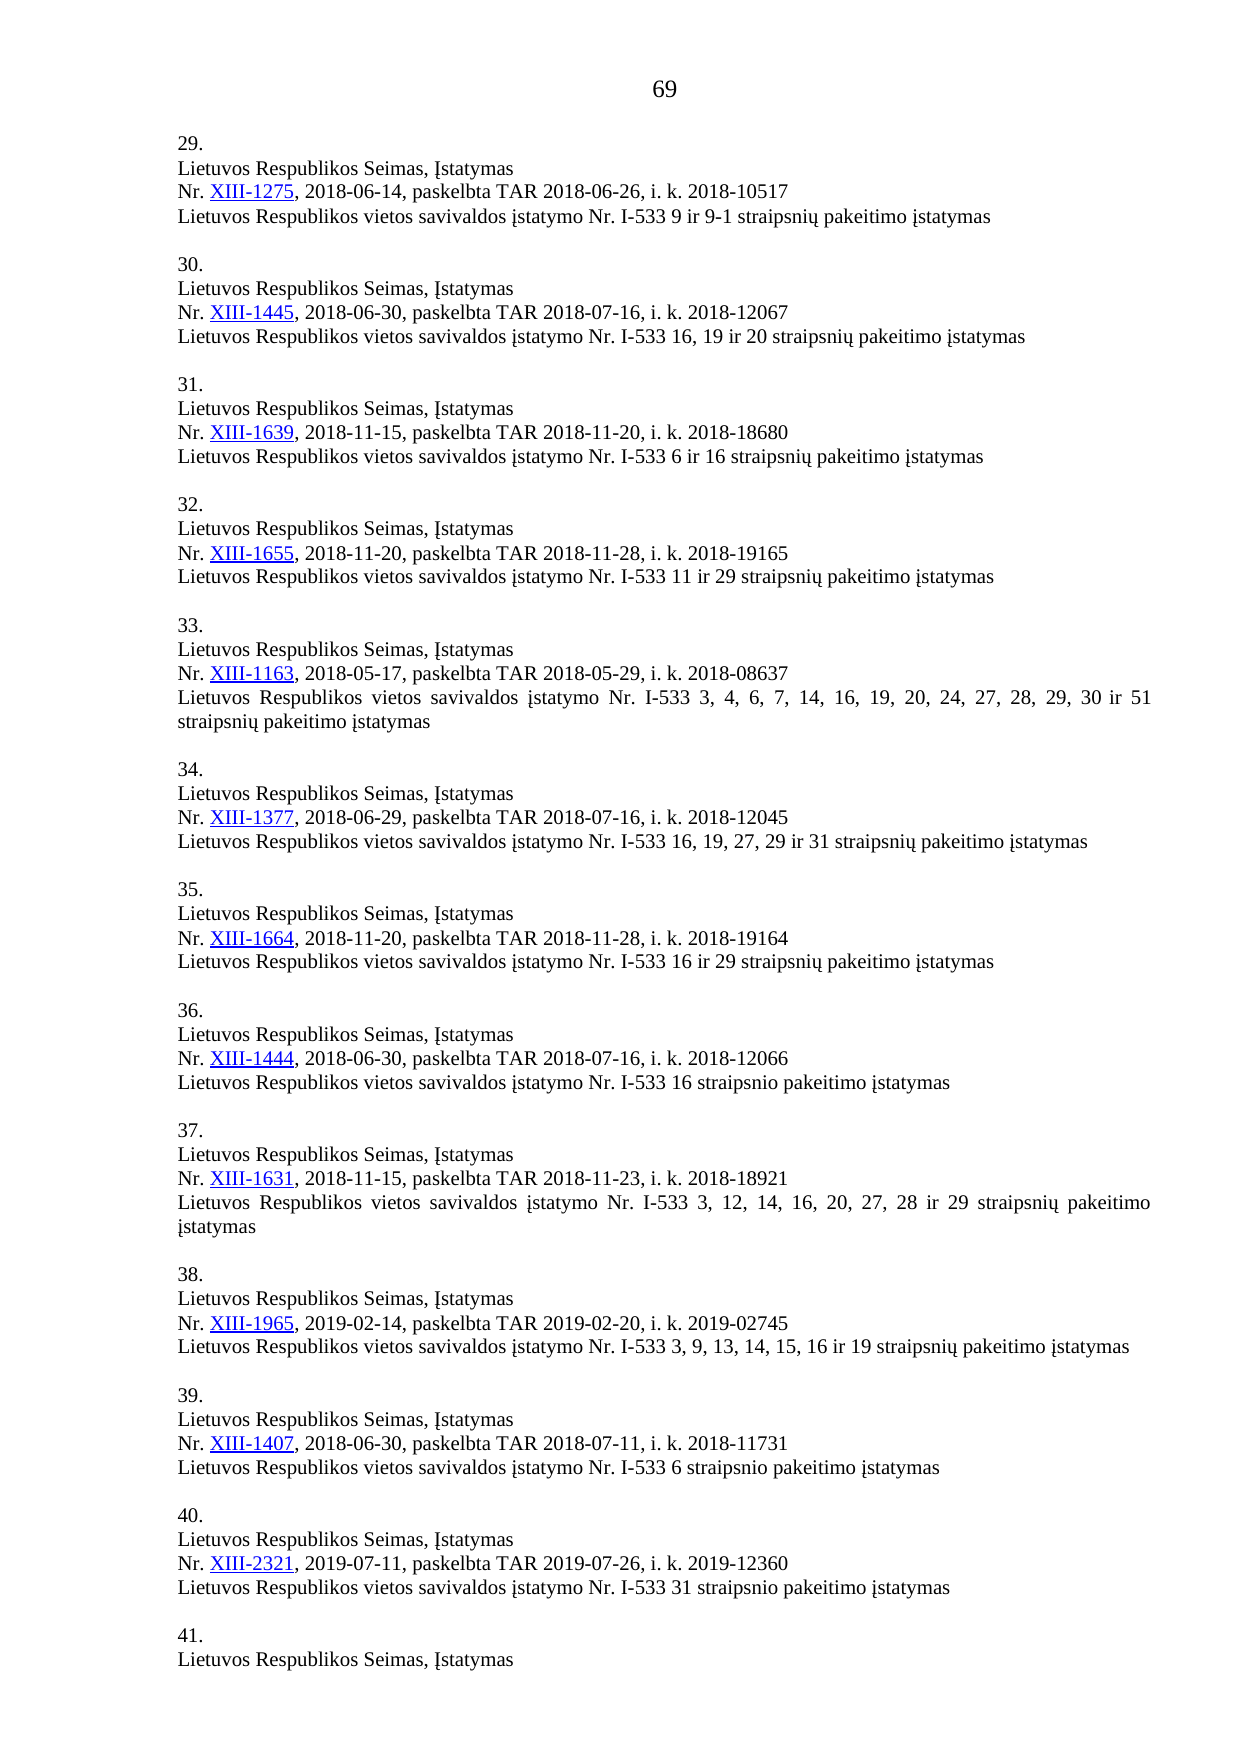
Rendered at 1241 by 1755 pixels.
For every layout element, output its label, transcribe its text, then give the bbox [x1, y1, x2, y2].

text Lietuvos Respublikos vietos savivaldos įstatymo Nr. I-533 16 ir 29 straipsnių pakeitimo įstatymas [177, 949, 1152, 973]
text Lietuvos Respublikos vietos savivaldos įstatymo Nr. I-533 6 ir 16 straipsnių pakeitimo įstatymas [177, 444, 1152, 468]
text 30. [177, 252, 1152, 276]
text 29. [177, 131, 1152, 155]
text Lietuvos Respublikos Seimas, Įstatymas [177, 1647, 1152, 1671]
text Lietuvos Respublikos Seimas, Įstatymas [177, 1286, 1152, 1310]
text 40. [177, 1503, 1152, 1527]
text Lietuvos Respublikos Seimas, Įstatymas [177, 1527, 1152, 1551]
text Lietuvos Respublikos Seimas, Įstatymas [177, 276, 1152, 300]
text Nr. XIII-1639, 2018-11-15, paskelbta TAR 2018-11-20, i. k. 2018-18680 [177, 420, 1152, 444]
text Lietuvos Respublikos Seimas, Įstatymas [177, 1142, 1152, 1166]
text Nr. XIII-1664, 2018-11-20, paskelbta TAR 2018-11-28, i. k. 2018-19164 [177, 925, 1152, 949]
text Lietuvos Respublikos Seimas, Įstatymas [177, 901, 1152, 925]
text Nr. XIII-1631, 2018-11-15, paskelbta TAR 2018-11-23, i. k. 2018-18921 [177, 1166, 1152, 1190]
text 41. [177, 1623, 1152, 1647]
text Nr. XIII-1163, 2018-05-17, paskelbta TAR 2018-05-29, i. k. 2018-08637 [177, 661, 1152, 685]
text Lietuvos Respublikos Seimas, Įstatymas [177, 396, 1152, 420]
text Lietuvos Respublikos vietos savivaldos įstatymo Nr. I-533 6 straipsnio pakeitimo įstatymas [177, 1455, 1152, 1479]
text Lietuvos Respublikos vietos savivaldos įstatymo Nr. I-533 3, 12, 14, 16, 20, 27, 28 ir 29 straipsnių pakeitimo įstatymas [177, 1190, 1152, 1238]
text 34. [177, 757, 1152, 781]
text Lietuvos Respublikos Seimas, Įstatymas [177, 637, 1152, 661]
text 39. [177, 1383, 1152, 1407]
text Lietuvos Respublikos Seimas, Įstatymas [177, 516, 1152, 540]
text Nr. XIII-2321, 2019-07-11, paskelbta TAR 2019-07-26, i. k. 2019-12360 [177, 1551, 1152, 1575]
text Nr. XIII-1445, 2018-06-30, paskelbta TAR 2018-07-16, i. k. 2018-12067 [177, 300, 1152, 324]
text Lietuvos Respublikos vietos savivaldos įstatymo Nr. I-533 16, 19, 27, 29 ir 31 straipsnių pakeitimo įstatymas [177, 829, 1152, 853]
text Nr. XIII-1407, 2018-06-30, paskelbta TAR 2018-07-11, i. k. 2018-11731 [177, 1431, 1152, 1455]
text Nr. XIII-1377, 2018-06-29, paskelbta TAR 2018-07-16, i. k. 2018-12045 [177, 805, 1152, 829]
text Lietuvos Respublikos vietos savivaldos įstatymo Nr. I-533 9 ir 9-1 straipsnių pakeitimo įstatymas [177, 203, 1152, 228]
text Lietuvos Respublikos vietos savivaldos įstatymo Nr. I-533 3, 9, 13, 14, 15, 16 ir 19 straipsnių pakeitimo įstatymas [177, 1334, 1152, 1358]
text Lietuvos Respublikos Seimas, Įstatymas [177, 1407, 1152, 1431]
text 37. [177, 1118, 1152, 1142]
text Lietuvos Respublikos Seimas, Įstatymas [177, 1022, 1152, 1046]
text 32. [177, 492, 1152, 516]
text Nr. XIII-1655, 2018-11-20, paskelbta TAR 2018-11-28, i. k. 2018-19165 [177, 540, 1152, 564]
text 36. [177, 998, 1152, 1022]
text 35. [177, 877, 1152, 901]
text 33. [177, 613, 1152, 637]
text Lietuvos Respublikos Seimas, Įstatymas [177, 155, 1152, 179]
text Lietuvos Respublikos vietos savivaldos įstatymo Nr. I-533 3, 4, 6, 7, 14, 16, 19, 20, 24, 27, 28, 29, 30 ir 51 straipsnių pakeitimo įstatymas [177, 685, 1152, 733]
text Lietuvos Respublikos Seimas, Įstatymas [177, 781, 1152, 805]
text Nr. XIII-1965, 2019-02-14, paskelbta TAR 2019-02-20, i. k. 2019-02745 [177, 1310, 1152, 1334]
text Lietuvos Respublikos vietos savivaldos įstatymo Nr. I-533 31 straipsnio pakeitimo įstatymas [177, 1575, 1152, 1599]
text Lietuvos Respublikos vietos savivaldos įstatymo Nr. I-533 11 ir 29 straipsnių pakeitimo įstatymas [177, 564, 1152, 588]
text Nr. XIII-1275, 2018-06-14, paskelbta TAR 2018-06-26, i. k. 2018-10517 [177, 179, 1152, 203]
text Lietuvos Respublikos vietos savivaldos įstatymo Nr. I-533 16, 19 ir 20 straipsnių pakeitimo įstatymas [177, 324, 1152, 348]
text 31. [177, 372, 1152, 396]
text Nr. XIII-1444, 2018-06-30, paskelbta TAR 2018-07-16, i. k. 2018-12066 [177, 1046, 1152, 1070]
text 38. [177, 1262, 1152, 1286]
text Lietuvos Respublikos vietos savivaldos įstatymo Nr. I-533 16 straipsnio pakeitimo įstatymas [177, 1070, 1152, 1094]
